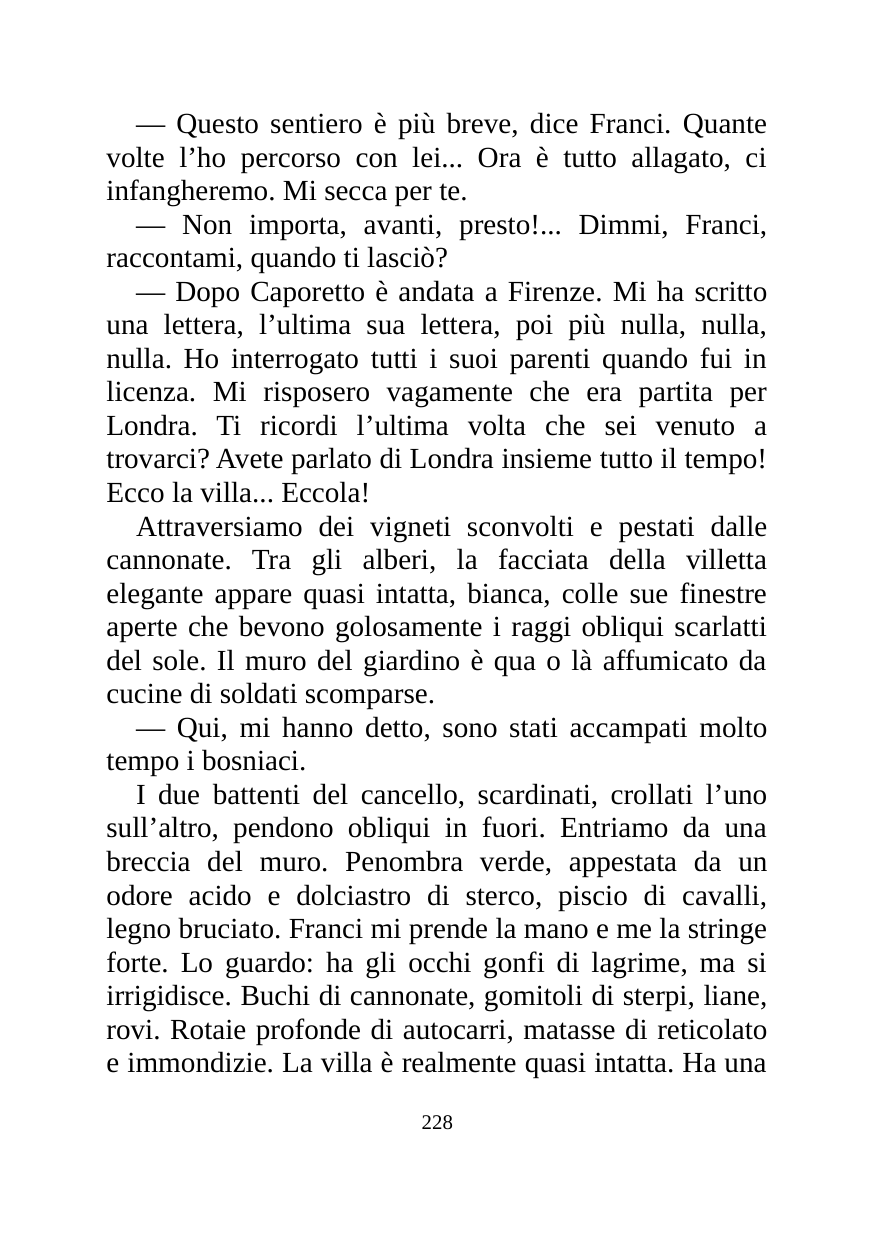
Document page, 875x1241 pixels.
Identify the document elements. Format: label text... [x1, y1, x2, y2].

text — Qui, mi hanno detto, sono stati accampati molto tempo i bosniaci. [106, 710, 768, 777]
text — Questo sentiero è più breve, dice Franci. Quante volte l’ho percorso con lei... Ora è tutto allagato, ci infangheremo. Mi secca per te. [106, 106, 768, 207]
text — Non importa, avanti, presto!... Dimmi, Franci, raccontami, quando ti lasciò? [106, 207, 768, 274]
text — Dopo Caporetto è andata a Firenze. Mi ha scritto una lettera, l’ultima sua lettera, poi più nulla, nulla, nulla. Ho interrogato tutti i suoi parenti quando fui in licenza. Mi risposero vagamente che era partita per Londra. Ti ricordi l’ultima volta che sei venuto a trovarci? Avete parlato di Londra insieme tutto il tempo! Ecco la villa... Eccola! [106, 274, 768, 509]
text Attraversiamo dei vigneti sconvolti e pestati dalle cannonate. Tra gli alberi, la facciata della villetta elegante appare quasi intatta, bianca, colle sue finestre aperte che bevono golosamente i raggi obliqui scarlatti del sole. Il muro del giardino è qua o là affumicato da cucine di soldati scomparse. [106, 509, 768, 710]
text I due battenti del cancello, scardinati, crollati l’uno sull’altro, pendono obliqui in fuori. Entriamo da una breccia del muro. Penombra verde, appestata da un odore acido e dolciastro di sterco, piscio di cavalli, legno bruciato. Franci mi prende la mano e me la stringe forte. Lo guardo: ha gli occhi gonfi di lagrime, ma si irrigidisce. Buchi di cannonate, gomitoli di sterpi, liane, rovi. Rotaie profonde di autocarri, matasse di reticolato e immondizie. La villa è realmente quasi intatta. Ha una [106, 777, 768, 1079]
